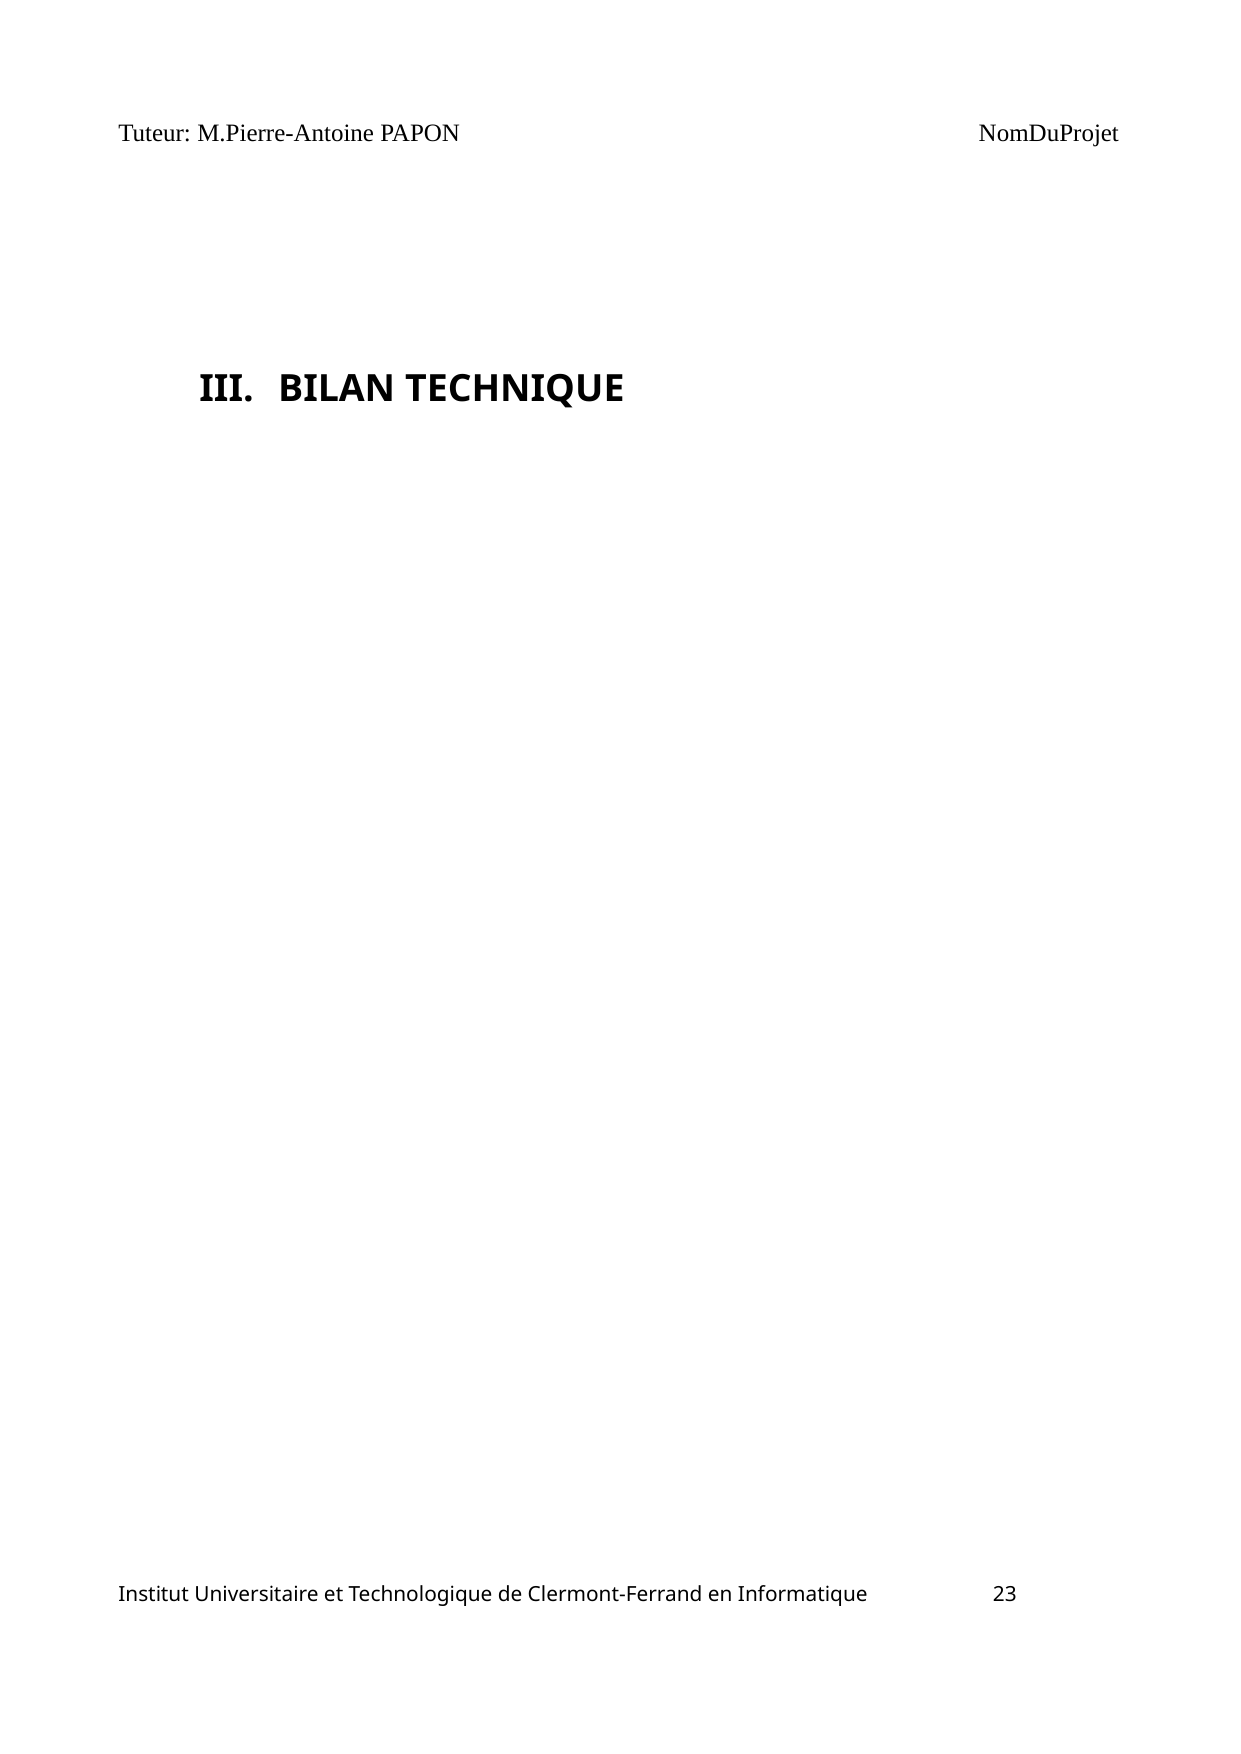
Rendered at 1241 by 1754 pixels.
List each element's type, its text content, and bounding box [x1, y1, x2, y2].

list BILAN TECHNIQUE [199, 361, 1122, 412]
